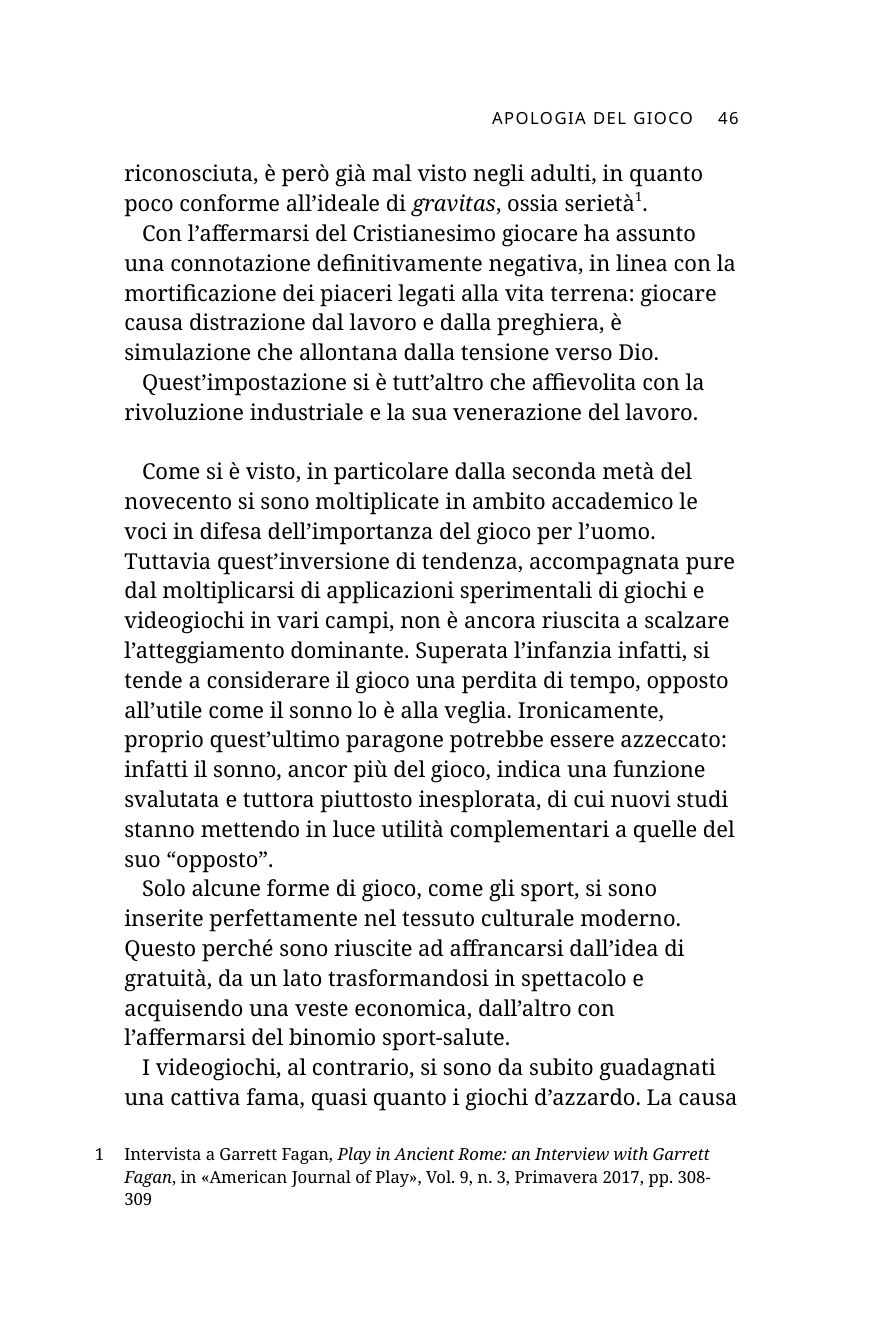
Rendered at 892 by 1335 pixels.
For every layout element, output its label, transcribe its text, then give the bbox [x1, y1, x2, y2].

text Con l’affermarsi del Cristianesimo giocare ha assunto una connotazione definitivamente negativa, in linea con la mortificazione dei piaceri legati alla vita terrena: giocare causa distrazione dal lavoro e dalla preghiera, è simulazione che allontana dalla tensione verso Dio. [124, 218, 738, 367]
text Come si è visto, in particolare dalla seconda metà del novecento si sono moltiplicate in ambito accademico le voci in difesa dell’importanza del gioco per l’uomo. Tuttavia quest’inversione di tendenza, accompagnata pure dal moltiplicarsi di applicazioni sperimentali di giochi e videogiochi in vari campi, non è ancora riuscita a scalzare l’atteggiamento dominante. Superata l’infanzia infatti, si tende a considerare il gioco una perdita di tempo, opposto all’utile come il sonno lo è alla veglia. Ironicamente, proprio quest’ultimo paragone potrebbe essere azzeccato: infatti il sonno, ancor più del gioco, indica una funzione svalutata e tuttora piuttosto inesplorata, di cui nuovi studi stanno mettendo in luce utilità complementari a quelle del suo “opposto”. [124, 456, 738, 873]
text riconosciuta, è però già mal visto negli adulti, in quanto poco conforme all’ideale di gravitas, ossia serietà. [124, 158, 738, 218]
text I videogiochi, al contrario, si sono da subito guadagnati una cattiva fama, quasi quanto i giochi d’azzardo. La causa [124, 1052, 738, 1112]
text Intervista a Garrett Fagan, Play in Ancient Rome: an Interview with Garrett Fagan, in «American Journal of Play», Vol. 9, n. 3, Primavera 2017, pp. 308-309 [94, 1142, 738, 1211]
text Solo alcune forme di gioco, come gli sport, si sono inserite perfettamente nel tessuto culturale moderno. Questo perché sono riuscite ad affrancarsi dall’idea di gratuità, da un lato trasformandosi in spettacolo e acquisendo una veste economica, dall’altro con l’affermarsi del binomio sport-salute. [124, 873, 738, 1052]
text Quest’impostazione si è tutt’altro che affievolita con la rivoluzione industriale e la sua venerazione del lavoro. [124, 367, 738, 427]
